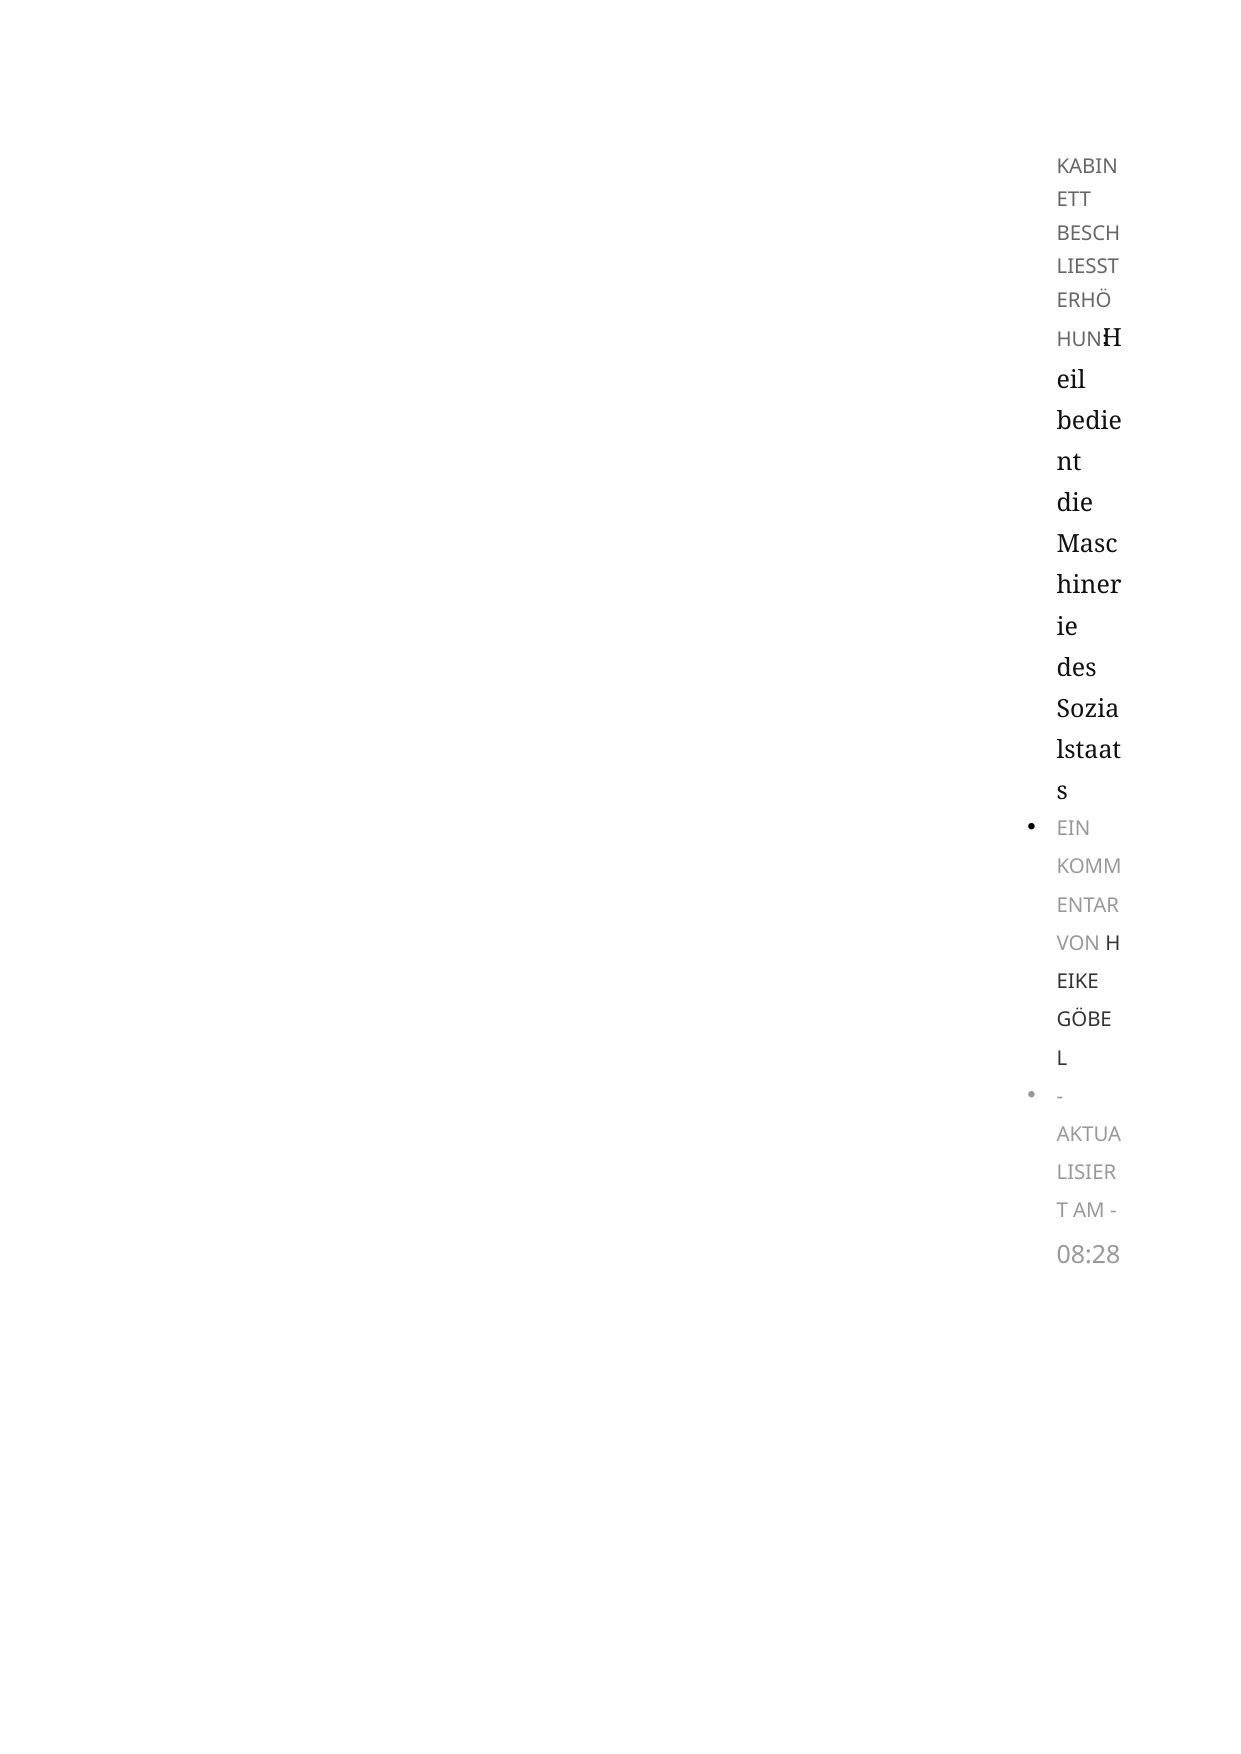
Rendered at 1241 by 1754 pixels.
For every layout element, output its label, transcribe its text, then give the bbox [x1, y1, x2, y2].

list -AKTUALISIERT AM -08:28 [1056, 1081, 1122, 1271]
subtitle KABINETT BESCHLIESST ERHÖHUNHeil bedient die Maschinerie des Sozialstaats [1056, 118, 1122, 807]
list EIN KOMMENTAR VON HEIKE GÖBEL [1056, 814, 1122, 1071]
